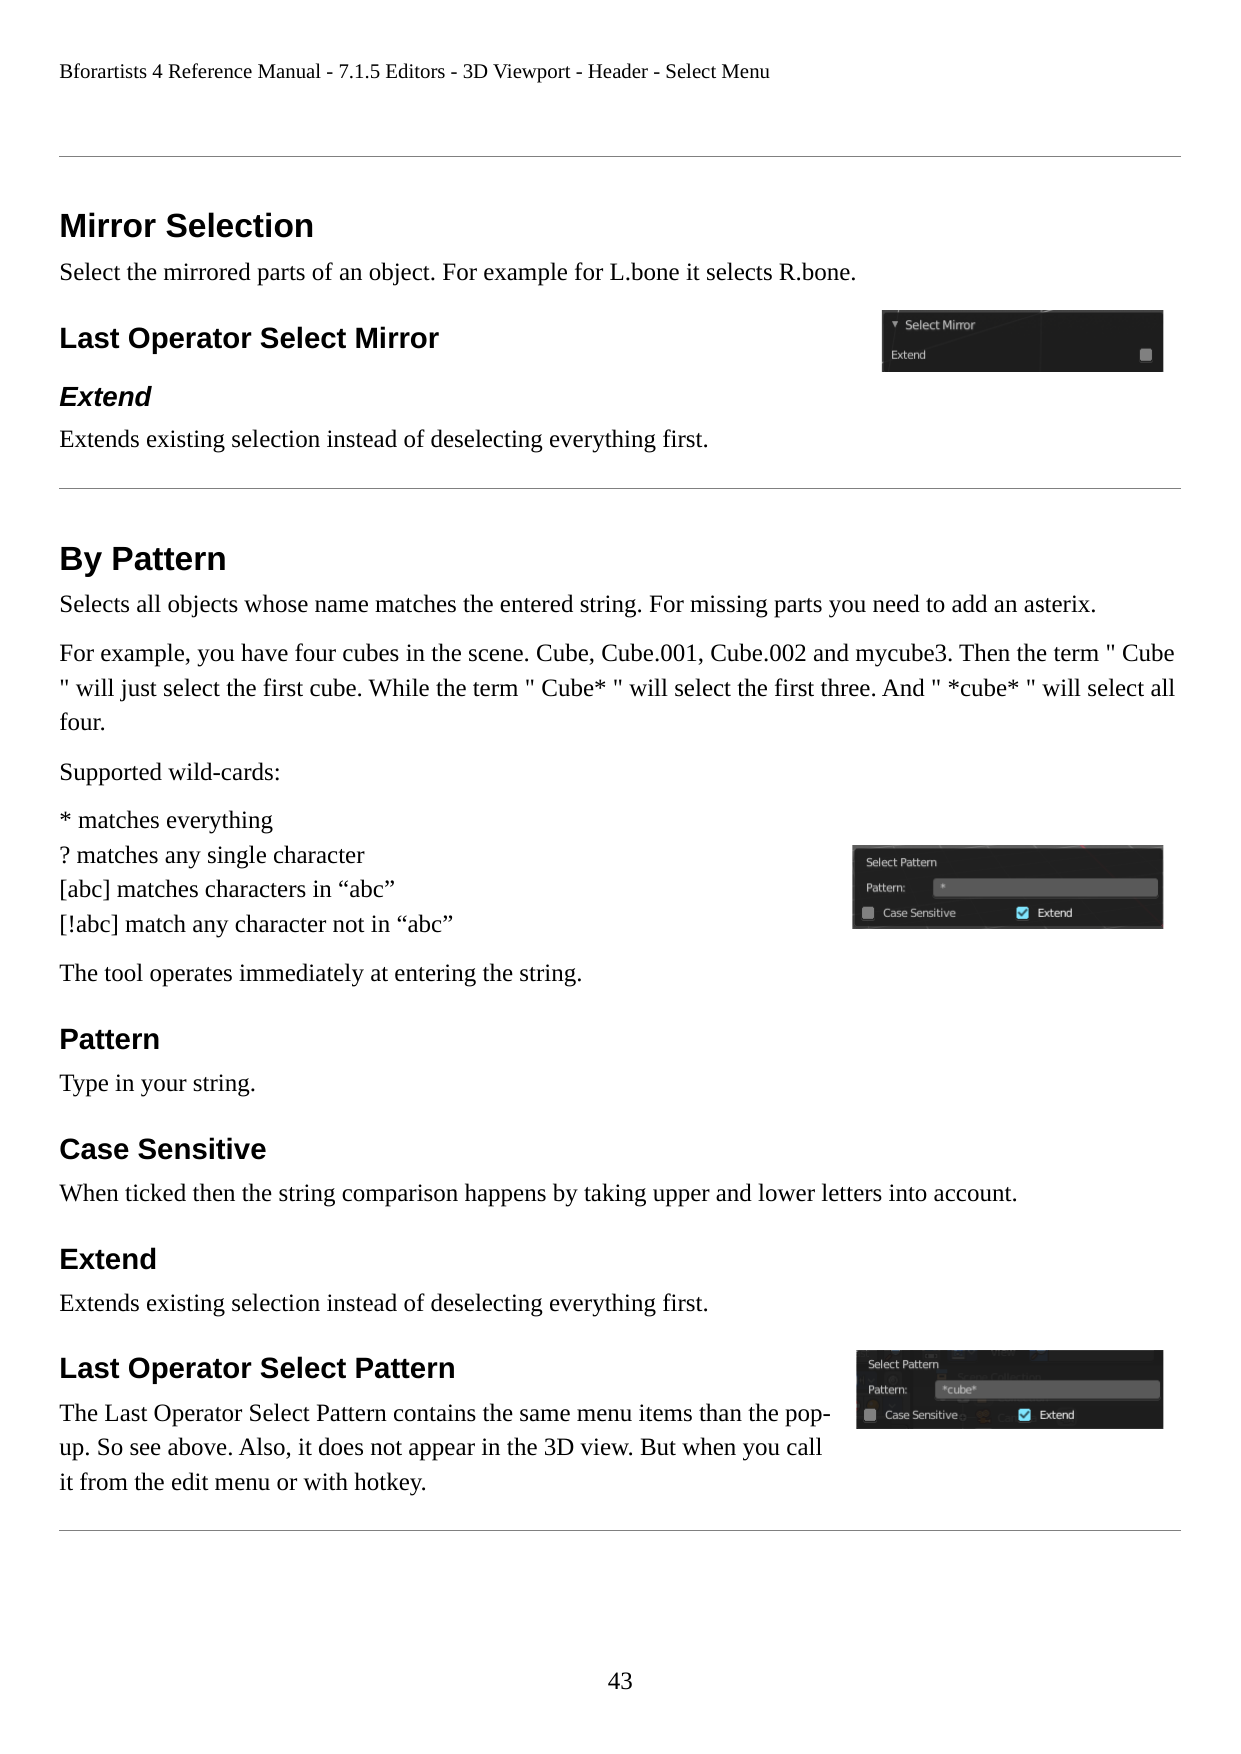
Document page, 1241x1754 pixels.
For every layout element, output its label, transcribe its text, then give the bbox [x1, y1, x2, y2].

text Extends existing selection instead of deselecting everything first. [59, 424, 1181, 453]
text * matches everything ? matches any single character [abc] matches characters in “abc” [!abc] match any character not in “abc” [59, 806, 1181, 938]
text The tool operates immediately at entering the string. [59, 958, 1181, 987]
text The Last Operator Select Pattern contains the same menu items than the pop-up. So see above. Also, it does not appear in the 3D view. But when you call it from the edit menu or with hotkey. [59, 1398, 1181, 1495]
text Supported wild-cards: [59, 757, 1181, 785]
text Select the mirrored parts of an object. For example for L.bone it selects R.bone. [59, 257, 1181, 286]
picture [881, 310, 1164, 372]
subtitle Case Sensitive [59, 1132, 1181, 1165]
subtitle [1164, 1351, 1181, 1385]
text Type in your string. [59, 1068, 1181, 1097]
subtitle [1164, 321, 1181, 355]
picture [856, 1350, 1164, 1429]
subtitle Last Operator Select Mirror [59, 321, 881, 355]
text Extends existing selection instead of deselecting everything first. [59, 1288, 1181, 1317]
subtitle Last Operator Select Pattern [59, 1351, 856, 1385]
subtitle Pattern [59, 1022, 1181, 1056]
subtitle Extend [59, 380, 1181, 412]
subtitle Mirror Selection [59, 206, 1181, 245]
text For example, you have four cubes in the scene. Cube, Cube.001, Cube.002 and mycube3. Then the term " Cube " will just select the first cube. While the term " Cube* " will select the first three. And " *cube* " will select all four. [59, 638, 1181, 736]
picture [852, 845, 1164, 929]
subtitle Extend [59, 1242, 1181, 1275]
text Selects all objects whose name matches the entered string. For missing parts you need to add an asterix. [59, 589, 1181, 618]
subtitle By Pattern [59, 538, 1181, 577]
text When ticked then the string comparison happens by taking upper and lower letters into account. [59, 1178, 1181, 1207]
